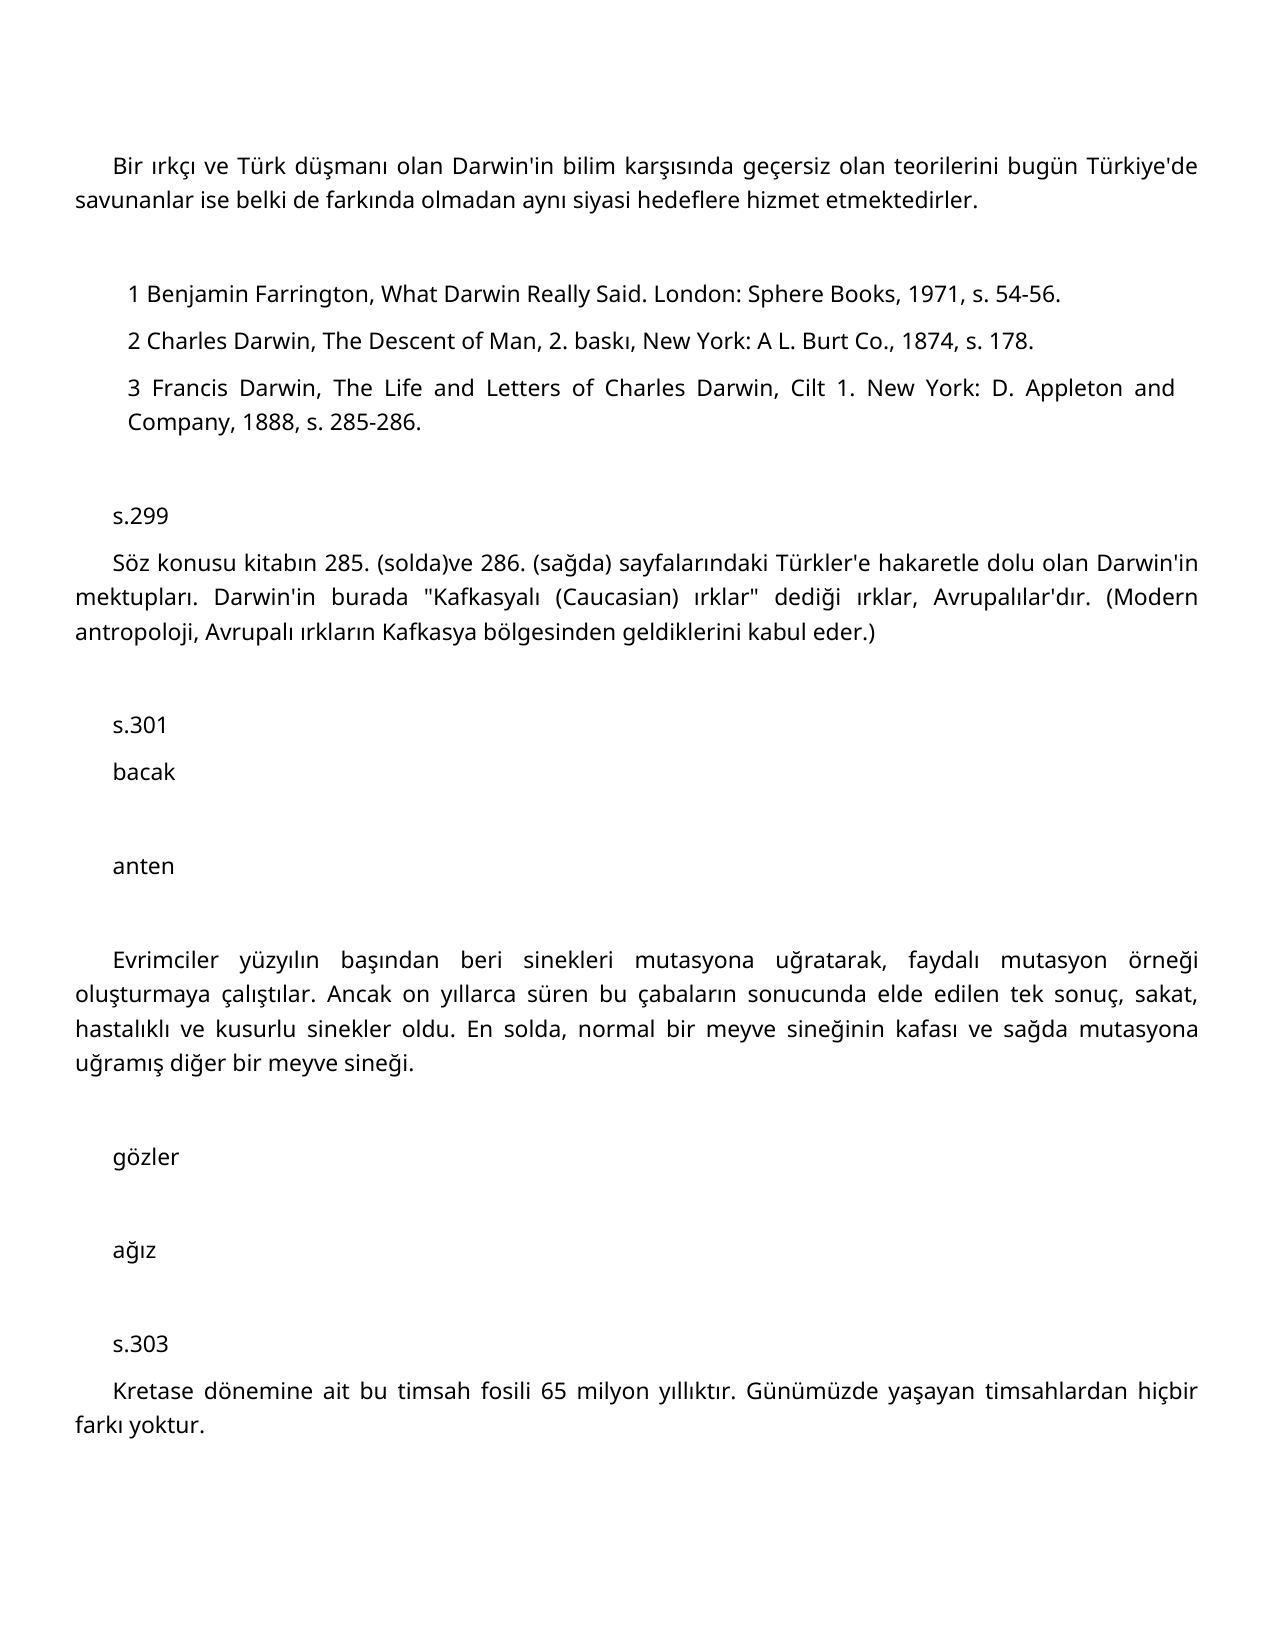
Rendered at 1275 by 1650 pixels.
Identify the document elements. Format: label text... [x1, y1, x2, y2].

text anten [75, 850, 1200, 881]
text 1 Benjamin Farrington, What Darwin Really Said. London: Sphere Books, 1971, s. 54-56. [127, 278, 1177, 309]
text gözler [75, 1141, 1200, 1172]
text Söz konusu kitabın 285. (solda)ve 286. (sağda) sayfalarındaki Türkler'e hakaretle dolu olan Darwin'in mektupları. Darwin'in burada "Kafkasyalı (Caucasian) ırklar" dediği ırklar, Avrupalılar'dır. (Modern antropoloji, Avrupalı ırkların Kafkasya bölgesinden geldiklerini kabul eder.) [75, 547, 1200, 647]
text Evrimciler yüzyılın başından beri sinekleri mutasyona uğratarak, faydalı mutasyon örneği oluşturmaya çalıştılar. Ancak on yıllarca süren bu çabaların sonucunda elde edilen tek sonuç, sakat, hastalıklı ve kusurlu sinekler oldu. En solda, normal bir meyve sineğinin kafası ve sağda mutasyona uğramış diğer bir meyve sineği. [75, 944, 1200, 1078]
text s.301 [75, 709, 1200, 741]
text s.303 [75, 1328, 1200, 1359]
text bacak [75, 756, 1200, 787]
text s.299 [75, 500, 1200, 531]
text 2 Charles Darwin, The Descent of Man, 2. baskı, New York: A L. Burt Co., 1874, s. 178. [127, 325, 1177, 356]
text Kretase dönemine ait bu timsah fosili 65 milyon yıllıktır. Günümüzde yaşayan timsahlardan hiçbir farkı yoktur. [75, 1375, 1200, 1441]
text ağız [75, 1234, 1200, 1266]
text Bir ırkçı ve Türk düşmanı olan Darwin'in bilim karşısında geçersiz olan teorilerini bugün Türkiye'de savunanlar ise belki de farkında olmadan aynı siyasi hedeflere hizmet etmektedirler. [75, 150, 1200, 216]
text 3 Francis Darwin, The Life and Letters of Charles Darwin, Cilt 1. New York: D. Appleton and Company, 1888, s. 285-286. [127, 372, 1177, 437]
